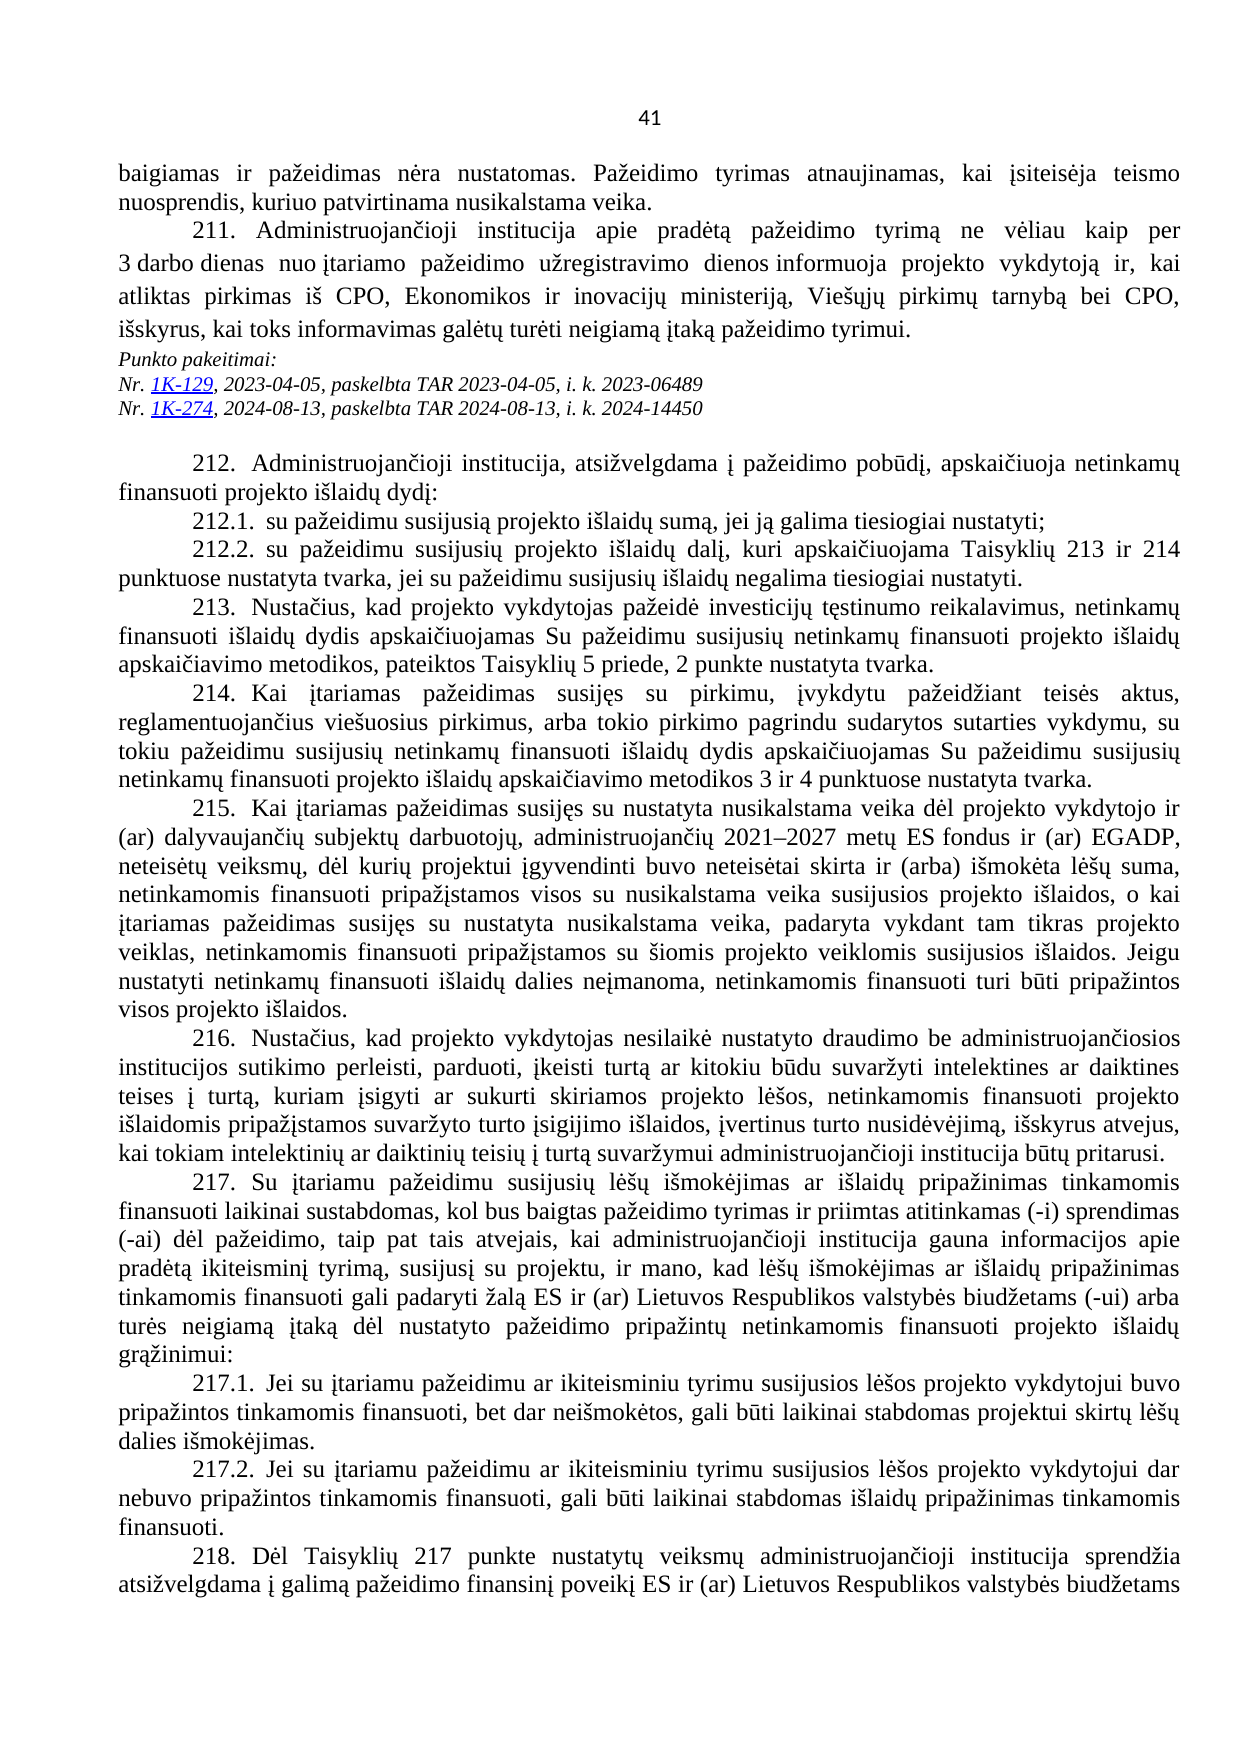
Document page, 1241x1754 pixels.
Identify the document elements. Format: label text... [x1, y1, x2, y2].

text 214. Kai įtariamas pažeidimas susijęs su pirkimu, įvykdytu pažeidžiant teisės aktus, reglamentuojančius viešuosius pirkimus, arba tokio pirkimo pagrindu sudarytos sutarties vykdymu, su tokiu pažeidimu susijusių netinkamų finansuoti išlaidų dydis apskaičiuojamas Su pažeidimu susijusių netinkamų finansuoti projekto išlaidų apskaičiavimo metodikos 3 ir 4 punktuose nustatyta tvarka. [118, 678, 1181, 793]
text 213. Nustačius, kad projekto vykdytojas pažeidė investicijų tęstinumo reikalavimus, netinkamų finansuoti išlaidų dydis apskaičiuojamas Su pažeidimu susijusių netinkamų finansuoti projekto išlaidų apskaičiavimo metodikos, pateiktos Taisyklių 5 priede, 2 punkte nustatyta tvarka. [118, 592, 1181, 678]
text 217.1. Jei su įtariamu pažeidimu ar ikiteisminiu tyrimu susijusios lėšos projekto vykdytojui buvo pripažintos tinkamomis finansuoti, bet dar neišmokėtos, gali būti laikinai stabdomas projektui skirtų lėšų dalies išmokėjimas. [118, 1368, 1181, 1454]
text 217.2. Jei su įtariamu pažeidimu ar ikiteisminiu tyrimu susijusios lėšos projekto vykdytojui dar nebuvo pripažintos tinkamomis finansuoti, gali būti laikinai stabdomas išlaidų pripažinimas tinkamomis finansuoti. [118, 1454, 1181, 1541]
text 215. Kai įtariamas pažeidimas susijęs su nustatyta nusikalstama veika dėl projekto vykdytojo ir (ar) dalyvaujančių subjektų darbuotojų, administruojančių 2021–2027 metų ES fondus ir (ar) EGADP, neteisėtų veiksmų, dėl kurių projektui įgyvendinti buvo neteisėtai skirta ir (arba) išmokėta lėšų suma, netinkamomis finansuoti pripažįstamos visos su nusikalstama veika susijusios projekto išlaidos, o kai įtariamas pažeidimas susijęs su nustatyta nusikalstama veika, padaryta vykdant tam tikras projekto veiklas, netinkamomis finansuoti pripažįstamos su šiomis projekto veiklomis susijusios išlaidos. Jeigu nustatyti netinkamų finansuoti išlaidų dalies neįmanoma, netinkamomis finansuoti turi būti pripažintos visos projekto išlaidos. [118, 793, 1181, 1023]
text 212.1. su pažeidimu susijusią projekto išlaidų sumą, jei ją galima tiesiogiai nustatyti; [118, 506, 1181, 534]
text 217. Su įtariamu pažeidimu susijusių lėšų išmokėjimas ar išlaidų pripažinimas tinkamomis finansuoti laikinai sustabdomas, kol bus baigtas pažeidimo tyrimas ir priimtas atitinkamas (-i) sprendimas (-ai) dėl pažeidimo, taip pat tais atvejais, kai administruojančioji institucija gauna informacijos apie pradėtą ikiteisminį tyrimą, susijusį su projektu, ir mano, kad lėšų išmokėjimas ar išlaidų pripažinimas tinkamomis finansuoti gali padaryti žalą ES ir (ar) Lietuvos Respublikos valstybės biudžetams (-ui) arba turės neigiamą įtaką dėl nustatyto pažeidimo pripažintų netinkamomis finansuoti projekto išlaidų grąžinimui: [118, 1167, 1181, 1368]
text Nr. 1K-274, 2024-08-13, paskelbta TAR 2024-08-13, i. k. 2024-14450 [118, 396, 1181, 419]
text 212. Administruojančioji institucija, atsižvelgdama į pažeidimo pobūdį, apskaičiuoja netinkamų finansuoti projekto išlaidų dydį: [118, 448, 1181, 506]
text Nr. 1K-129, 2023-04-05, paskelbta TAR 2023-04-05, i. k. 2023-06489 [118, 371, 1181, 396]
text baigiamas ir pažeidimas nėra nustatomas. Pažeidimo tyrimas atnaujinamas, kai įsiteisėja teismo nuosprendis, kuriuo patvirtinama nusikalstama veika. [118, 158, 1181, 215]
text 212.2. su pažeidimu susijusių projekto išlaidų dalį, kuri apskaičiuojama Taisyklių 213 ir 214 punktuose nustatyta tvarka, jei su pažeidimu susijusių išlaidų negalima tiesiogiai nustatyti. [118, 534, 1181, 592]
text 211. Administruojančioji institucija apie pradėtą pažeidimo tyrimą ne vėliau kaip per 3 darbo dienas nuo įtariamo pažeidimo užregistravimo dienos informuoja projekto vykdytoją ir, kai atliktas pirkimas iš CPO, Ekonomikos ir inovacijų ministeriją, Viešųjų pirkimų tarnybą bei CPO, išskyrus, kai toks informavimas galėtų turėti neigiamą įtaką pažeidimo tyrimui. [118, 215, 1181, 343]
text Punkto pakeitimai: [118, 347, 1181, 371]
text 216. Nustačius, kad projekto vykdytojas nesilaikė nustatyto draudimo be administruojančiosios institucijos sutikimo perleisti, parduoti, įkeisti turtą ar kitokiu būdu suvaržyti intelektines ar daiktines teises į turtą, kuriam įsigyti ar sukurti skiriamos projekto lėšos, netinkamomis finansuoti projekto išlaidomis pripažįstamos suvaržyto turto įsigijimo išlaidos, įvertinus turto nusidėvėjimą, išskyrus atvejus, kai tokiam intelektinių ar daiktinių teisių į turtą suvaržymui administruojančioji institucija būtų pritarusi. [118, 1023, 1181, 1167]
text 218. Dėl Taisyklių 217 punkte nustatytų veiksmų administruojančioji institucija sprendžia atsižvelgdama į galimą pažeidimo finansinį poveikį ES ir (ar) Lietuvos Respublikos valstybės biudžetams [118, 1541, 1181, 1598]
